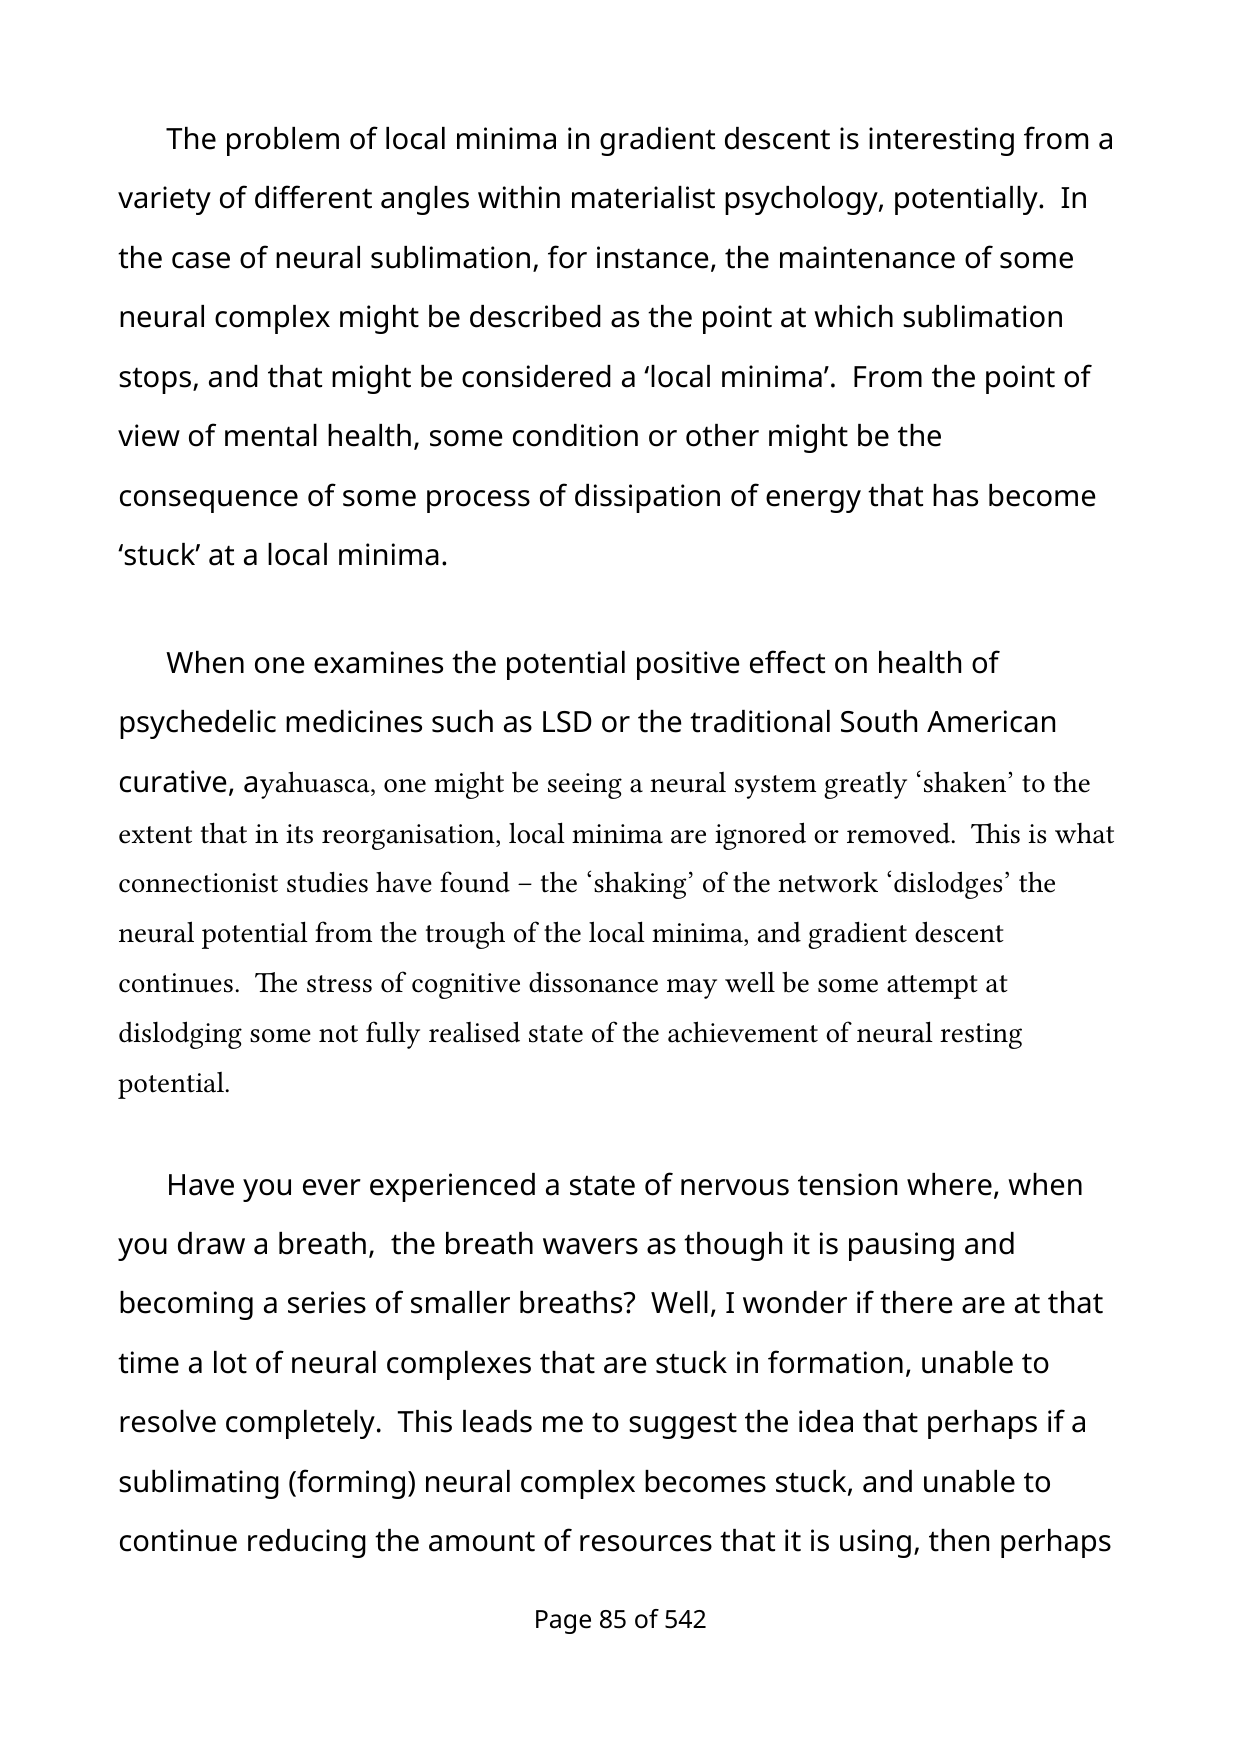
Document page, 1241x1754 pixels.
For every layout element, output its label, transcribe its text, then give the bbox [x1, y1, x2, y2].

text When one examines the potential positive effect on health of psychedelic medicines such as LSD or the traditional South American curative, ayahuasca, one might be seeing a neural system greatly ‘shaken’ to the extent that in its reorganisation, local minima are ignored or removed. This is what connectionist studies have found – the ‘shaking’ of the network ‘dislodges’ the neural potential from the trough of the local minima, and gradient descent continues. The stress of cognitive dissonance may well be some attempt at dislodging some not fully realised state of the achievement of neural resting potential. [118, 642, 1122, 1099]
text Have you ever experienced a state of nervous tension where, when you draw a breath, the breath wavers as though it is pausing and becoming a series of smaller breaths? Well, I wonder if there are at that time a lot of neural complexes that are stuck in formation, unable to resolve completely. This leads me to suggest the idea that perhaps if a sublimating (forming) neural complex becomes stuck, and unable to continue reducing the amount of resources that it is using, then perhaps [118, 1164, 1122, 1560]
text The problem of local minima in gradient descent is interesting from a variety of different angles within materialist psychology, potentially. In the case of neural sublimation, for instance, the maintenance of some neural complex might be described as the point at which sublimation stops, and that might be considered a ‘local minima’. From the point of view of mental health, some condition or other might be the consequence of some process of dissipation of energy that has become ‘stuck’ at a local minima. [118, 118, 1122, 574]
